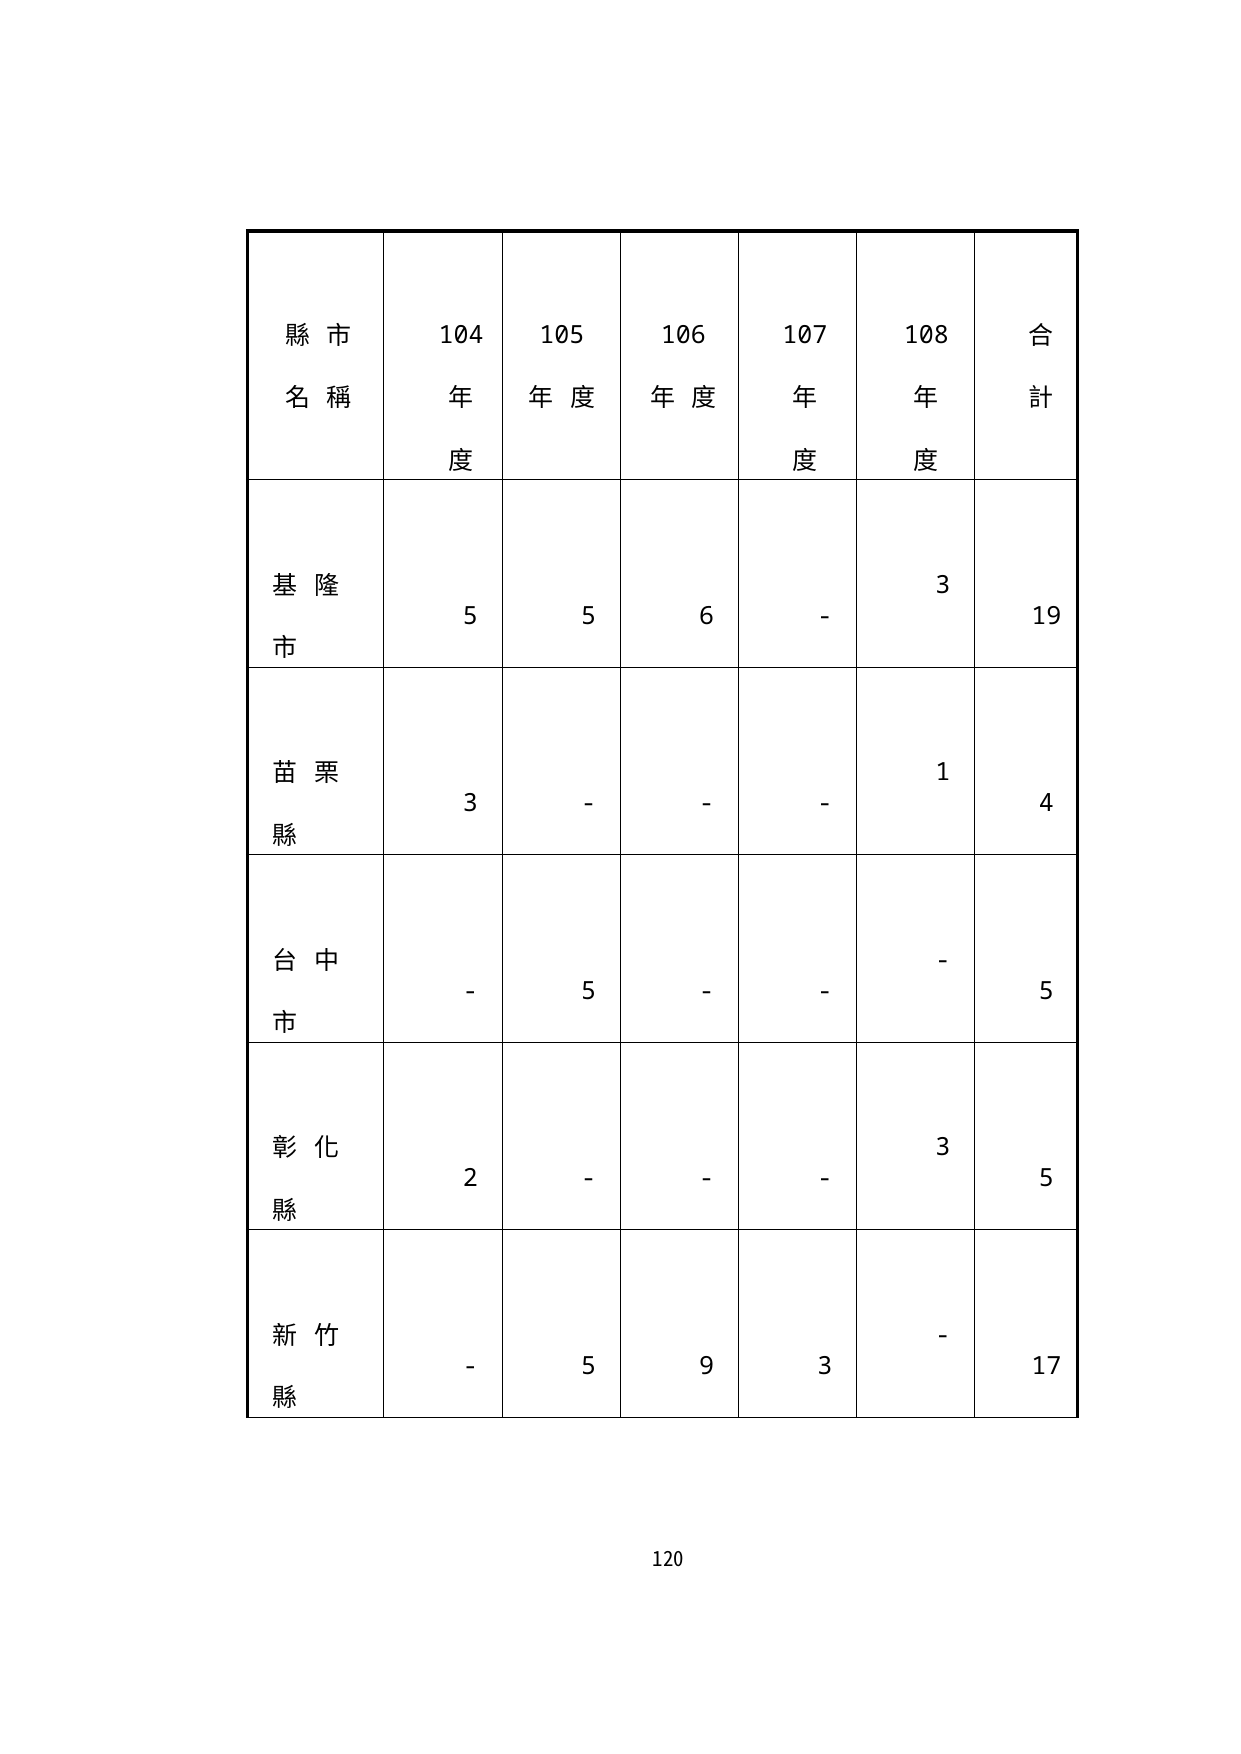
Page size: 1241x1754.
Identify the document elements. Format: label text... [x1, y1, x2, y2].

table_cell 3 [739, 1230, 856, 1417]
table_cell - [857, 855, 974, 1042]
table_cell 3 [857, 480, 974, 667]
table_cell - [739, 668, 856, 854]
table_cell 台中市 [249, 855, 383, 1042]
table_cell 苗栗縣 [249, 668, 383, 854]
table_header 107年度 [739, 233, 856, 479]
table_cell 3 [857, 1043, 974, 1229]
table_cell - [503, 1043, 620, 1229]
table_cell 5 [503, 1230, 620, 1417]
table_cell - [621, 668, 738, 854]
table_header 合計 [975, 233, 1076, 479]
table_cell - [739, 1043, 856, 1229]
table_cell 2 [384, 1043, 502, 1229]
table_cell 17 [975, 1230, 1076, 1417]
table_cell 4 [975, 668, 1076, 854]
table_header 108年度 [857, 233, 974, 479]
table_cell 1 [857, 668, 974, 854]
table_cell 3 [384, 668, 502, 854]
table_cell 5 [384, 480, 502, 667]
table_cell - [739, 480, 856, 667]
table_cell 彰化縣 [249, 1043, 383, 1229]
table_cell 5 [503, 480, 620, 667]
table_header 105年度 [503, 233, 620, 479]
table_cell 基隆市 [249, 480, 383, 667]
table_cell 新竹縣 [249, 1230, 383, 1417]
table_cell - [739, 855, 856, 1042]
table_cell - [384, 855, 502, 1042]
table_header 縣市名稱 [249, 233, 383, 479]
table_cell - [503, 668, 620, 854]
table_cell - [621, 1043, 738, 1229]
table_cell 9 [621, 1230, 738, 1417]
table_cell 19 [975, 480, 1076, 667]
table_cell 6 [621, 480, 738, 667]
table_header 104年度 [384, 233, 502, 479]
table_cell 5 [503, 855, 620, 1042]
table_cell - [621, 855, 738, 1042]
table_cell - [384, 1230, 502, 1417]
table_cell 5 [975, 855, 1076, 1042]
table_cell 5 [975, 1043, 1076, 1229]
table_header 106年度 [621, 233, 738, 479]
table_cell - [857, 1230, 974, 1417]
